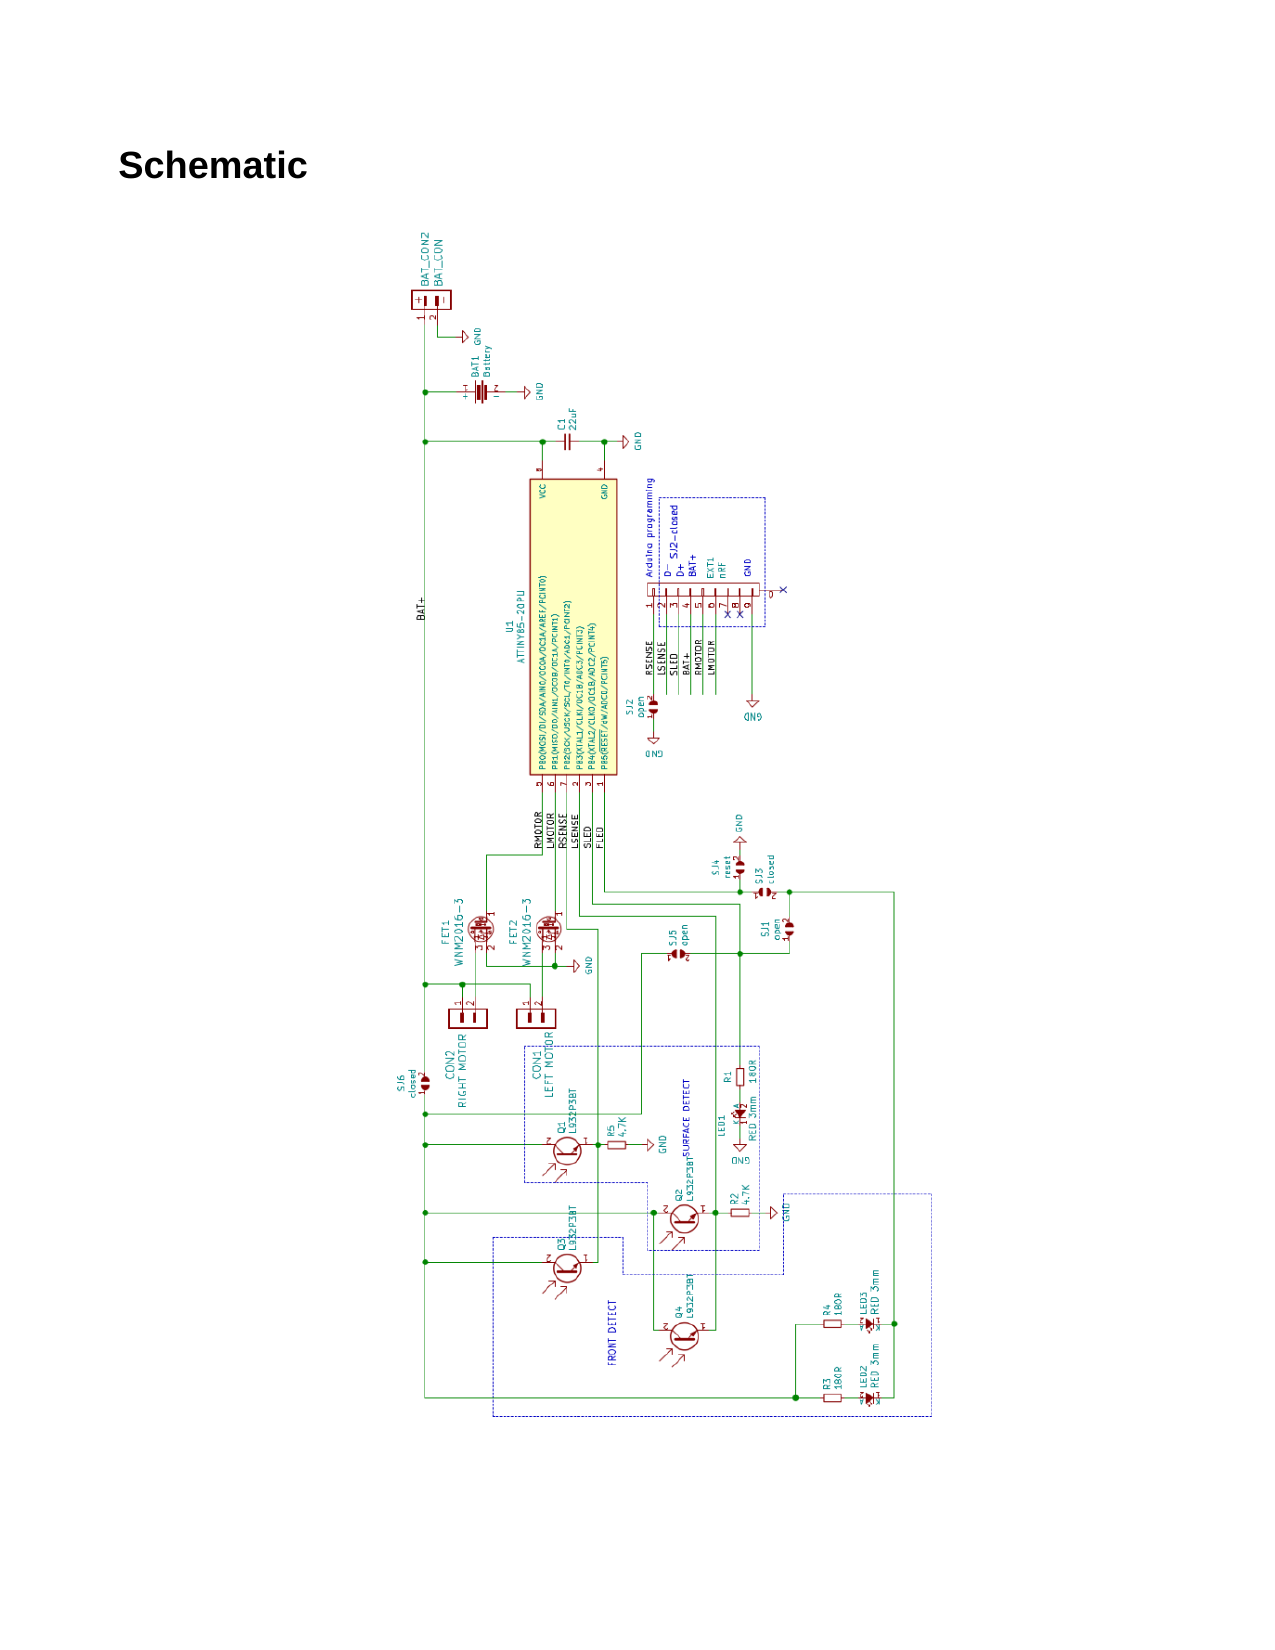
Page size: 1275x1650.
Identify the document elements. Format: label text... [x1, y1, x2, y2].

subtitle Schematic [118, 143, 1157, 187]
picture [314, 211, 962, 1484]
